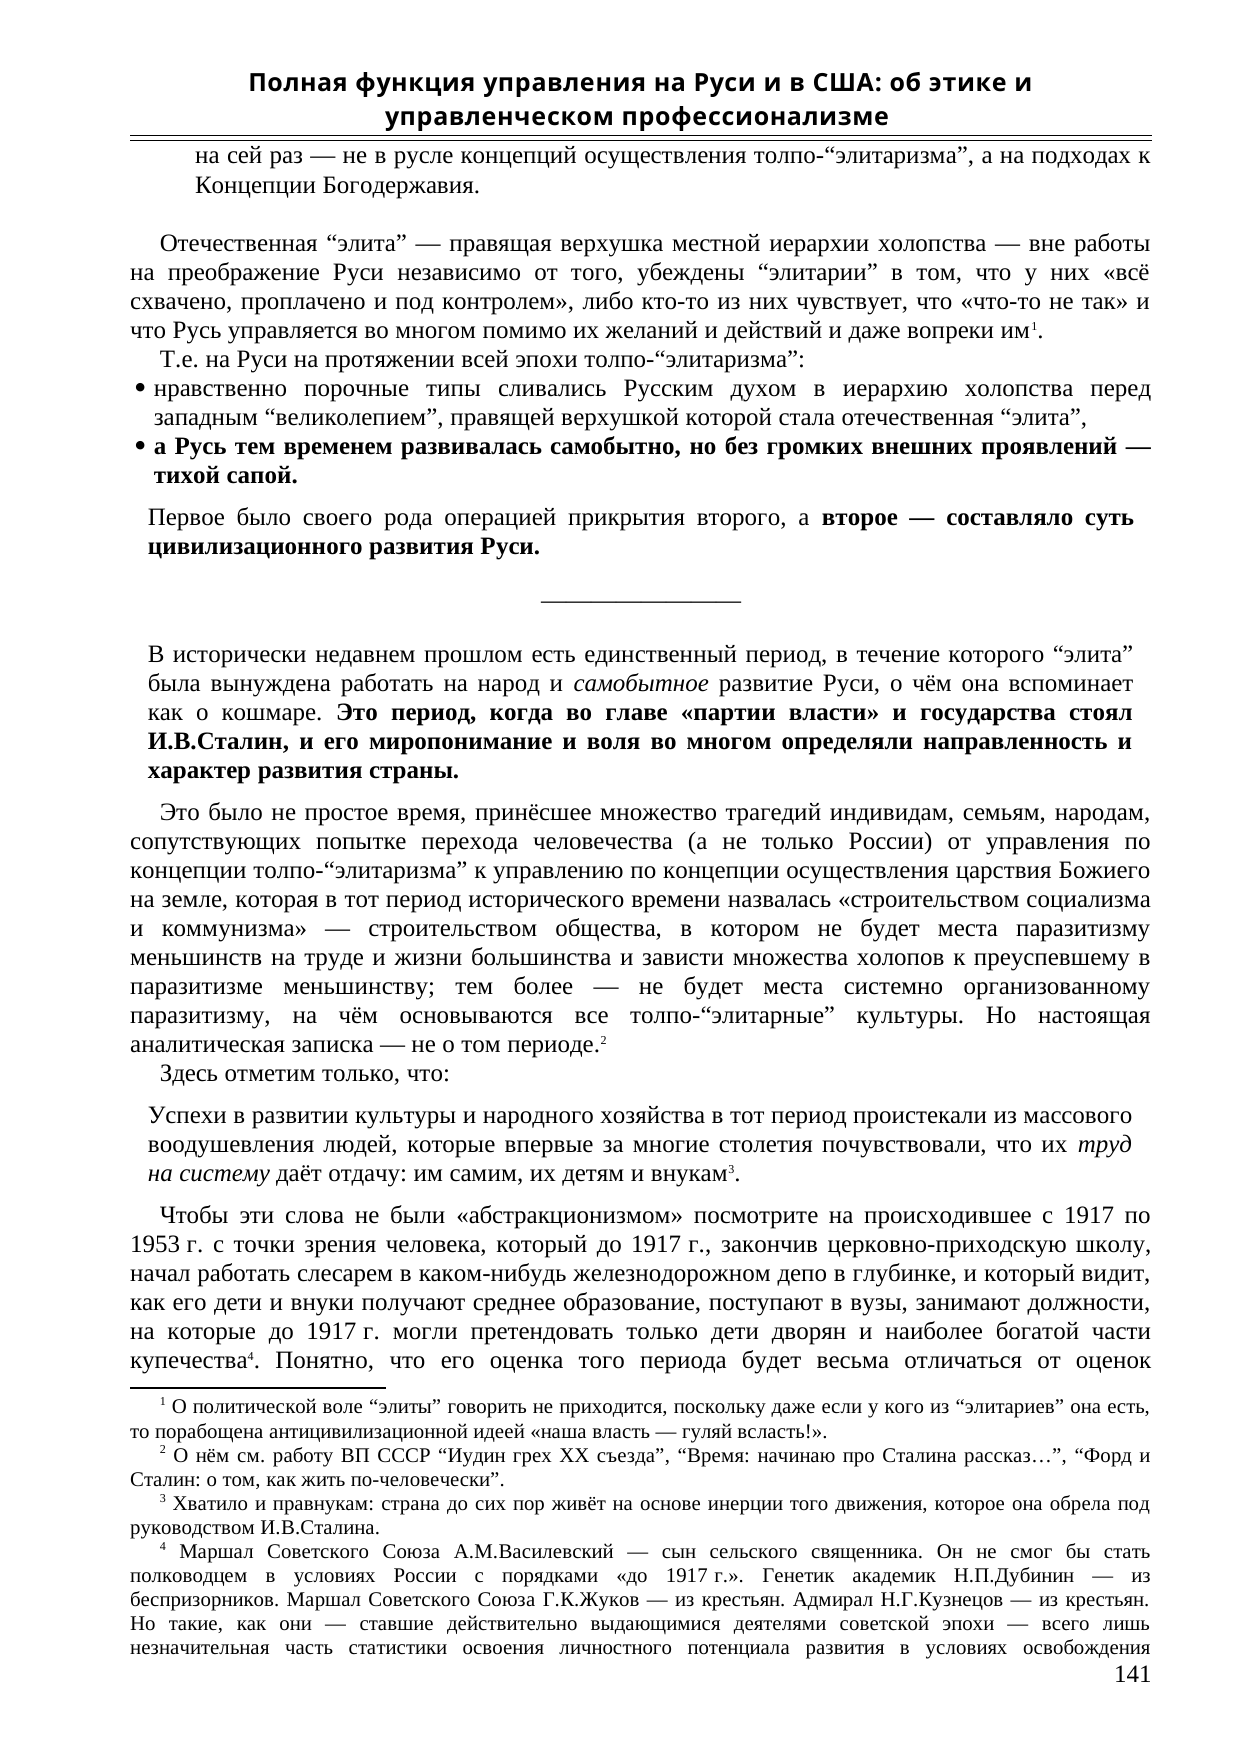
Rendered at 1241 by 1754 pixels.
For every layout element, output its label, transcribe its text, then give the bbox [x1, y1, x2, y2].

text ———————— [130, 585, 1152, 614]
text Первое было своего рода операцией прикрытия второго, а второе — составляло суть цивилизационного развития Руси. [148, 502, 1134, 560]
text Хватило и правнукам: страна до сих пор живёт на основе инерции того движения, которое она обрела под руководством И.В.Сталина. [130, 1491, 1152, 1539]
text В исторически недавнем прошлом есть единственный период, в течение которого “элита” была вынуждена работать на народ и самобытное развитие Руси, о чём она вспоминает как о кошмаре. Это период, когда во главе «партии власти» и государства стоял И.В.Сталин, и его миропонимание и воля во многом определяли направленность и характер развития страны. [148, 639, 1134, 784]
text О политической воле “элиты” говорить не приходится, поскольку даже если у кого из “элитариев” она есть, то порабощена антицивилизационной идеей «наша власть — гуляй всласть!». [130, 1394, 1152, 1442]
text Отечественная “элита” — правящая верхушка местной иерархии холопства — вне работы на преображение Руси независимо от того, убеждены “элитарии” в том, что у них «всё схвачено, проплачено и под контролем», либо кто-то из них чувствует, что «что-то не так» и что Русь управляется во многом помимо их желаний и действий и даже вопреки им. [130, 228, 1152, 344]
text на сей раз — не в русле концепций осуществления толпо-“элитаризма”, а на подходах к Концепции Богодержавия. [195, 141, 1152, 198]
text Это было не простое время, принёсшее множество трагедий индивидам, семьям, народам, сопутствующих попытке перехода человечества (а не только России) от управления по концепции толпо-“элитаризма” к управлению по концепции осуществления царствия Божиего на земле, которая в тот период исторического времени назвалась «строительством социализма и коммунизма» — строительством общества, в котором не будет места паразитизму меньшинств на труде и жизни большинства и зависти множества холопов к преуспевшему в паразитизме меньшинству; тем более — не будет места системно организованному паразитизму, на чём основываются все толпо-“элитарные” культуры. Но настоящая аналитическая записка — не о том периоде. [130, 797, 1152, 1058]
text О нём см. работу ВП СССР “Иудин грех ХХ съезда”, “Время: начинаю про Сталина рассказ…”, “Форд и Сталин: о том, как жить по-человечески”. [130, 1442, 1152, 1491]
text Здесь отметим только, что: [130, 1058, 1152, 1087]
list нравственно порочные типы сливались Русским духом в иерархию холопства перед западным “великолепием”, правящей верхушкой которой стала отечественная “элита”, [136, 373, 1152, 431]
text Т.е. на Руси на протяжении всей эпохи толпо-“элитаризма”: [130, 344, 1152, 373]
text Чтобы эти слова не были «абстракционизмом» посмотрите на происходившее с 1917 по 1953 г. с точки зрения человека, который до 1917 г., закончив церковно-приходскую школу, начал работать слесарем в каком-нибудь железнодорожном депо в глубинке, и который видит, как его дети и внуки получают среднее образование, поступают в вузы, занимают должности, на которые до 1917 г. могли претендовать только дети дворян и наиболее богатой части купечества. Понятно, что его оценка того периода будет весьма отличаться от оценок [130, 1199, 1152, 1374]
text Успехи в развитии культуры и народного хозяйства в тот период проистекали из массового воодушевления людей, которые впервые за многие столетия почувствовали, что их труд на систему даёт отдачу: им самим, их детям и внукам. [148, 1100, 1134, 1187]
text Маршал Советского Союза А.М.Василевский — сын сельского священника. Он не смог бы стать полководцем в условиях России с порядками «до 1917 г.». Генетик академик Н.П.Дубинин — из беспризорников. Маршал Советского Союза Г.К.Жуков — из крестьян. Адмирал Н.Г.Кузнецов — из крестьян. Но такие, как они — ставшие действительно выдающимися деятелями советской эпохи — всего лишь незначительная часть статистики освоения личностного потенциала развития в условиях освобождения [130, 1539, 1152, 1659]
list а Русь тем временем развивалась самобытно, но без громких внешних проявлений — тихой сапой. [136, 431, 1152, 489]
